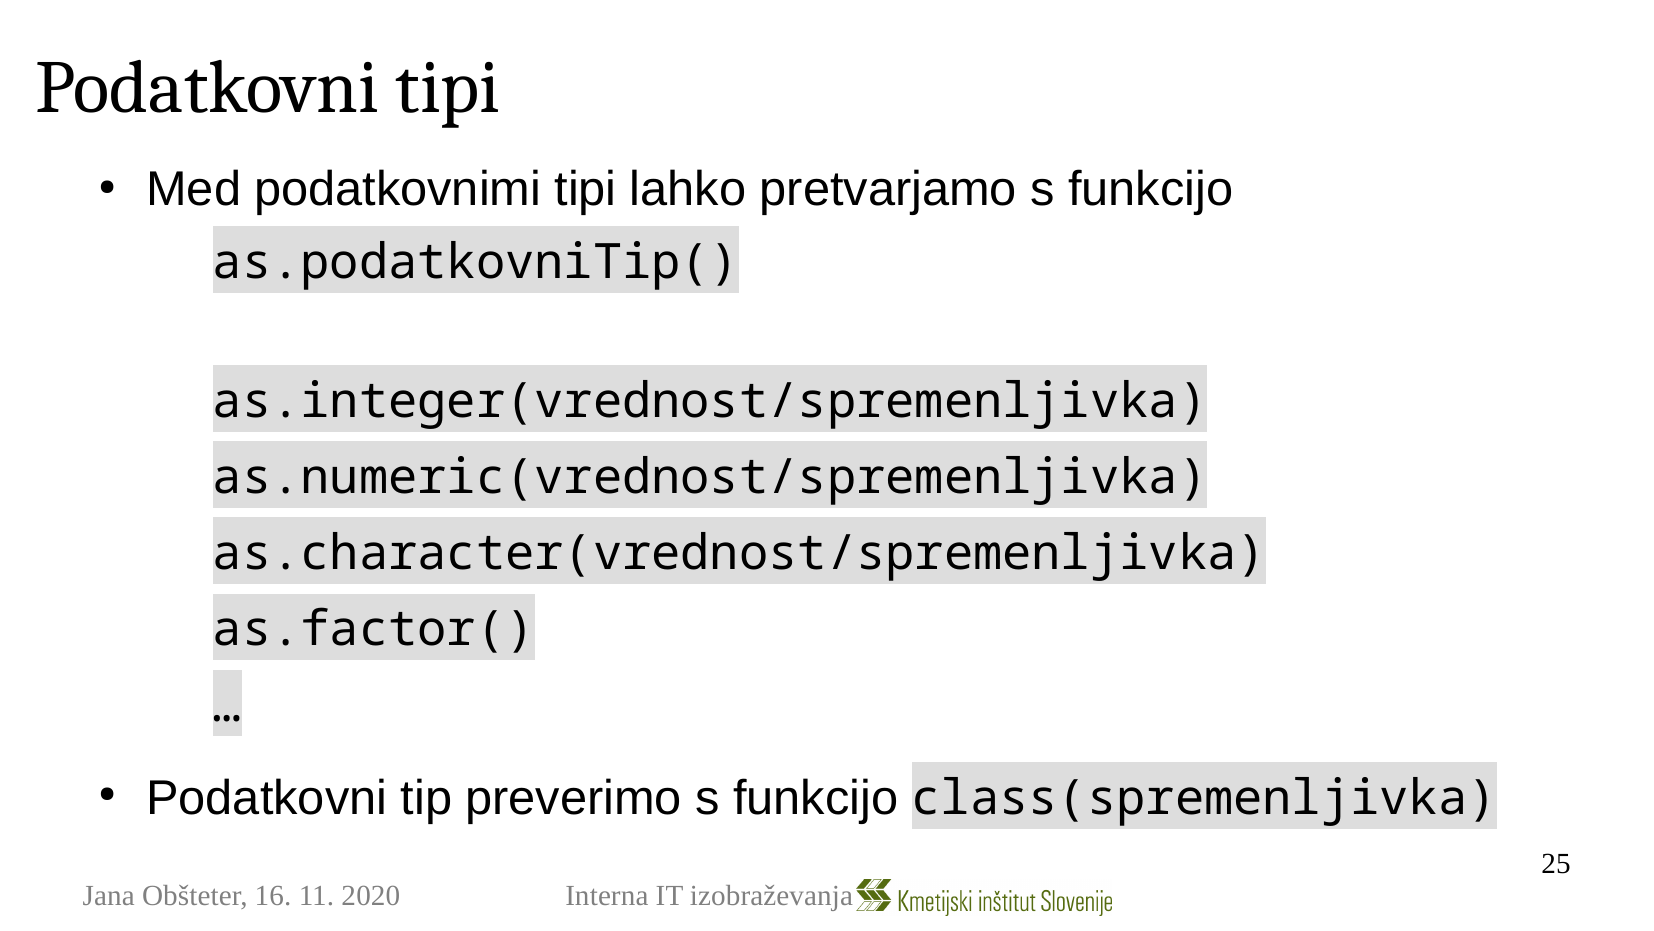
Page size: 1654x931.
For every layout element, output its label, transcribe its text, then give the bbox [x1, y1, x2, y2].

title Podatkovni tipi [35, 21, 1524, 154]
picture [856, 879, 1112, 916]
list Med podatkovnimi tipi lahko pretvarjamo s funkcijo as.podatkovniTip() as.integer(vrednost/spremenljivka) as.numeric(vrednost/spremenljivka) as.character(vrednost/spremenljivka) as.factor() … Podatkovni tip preverimo s funkcijo class(spremenljivka) [82, 153, 1571, 837]
